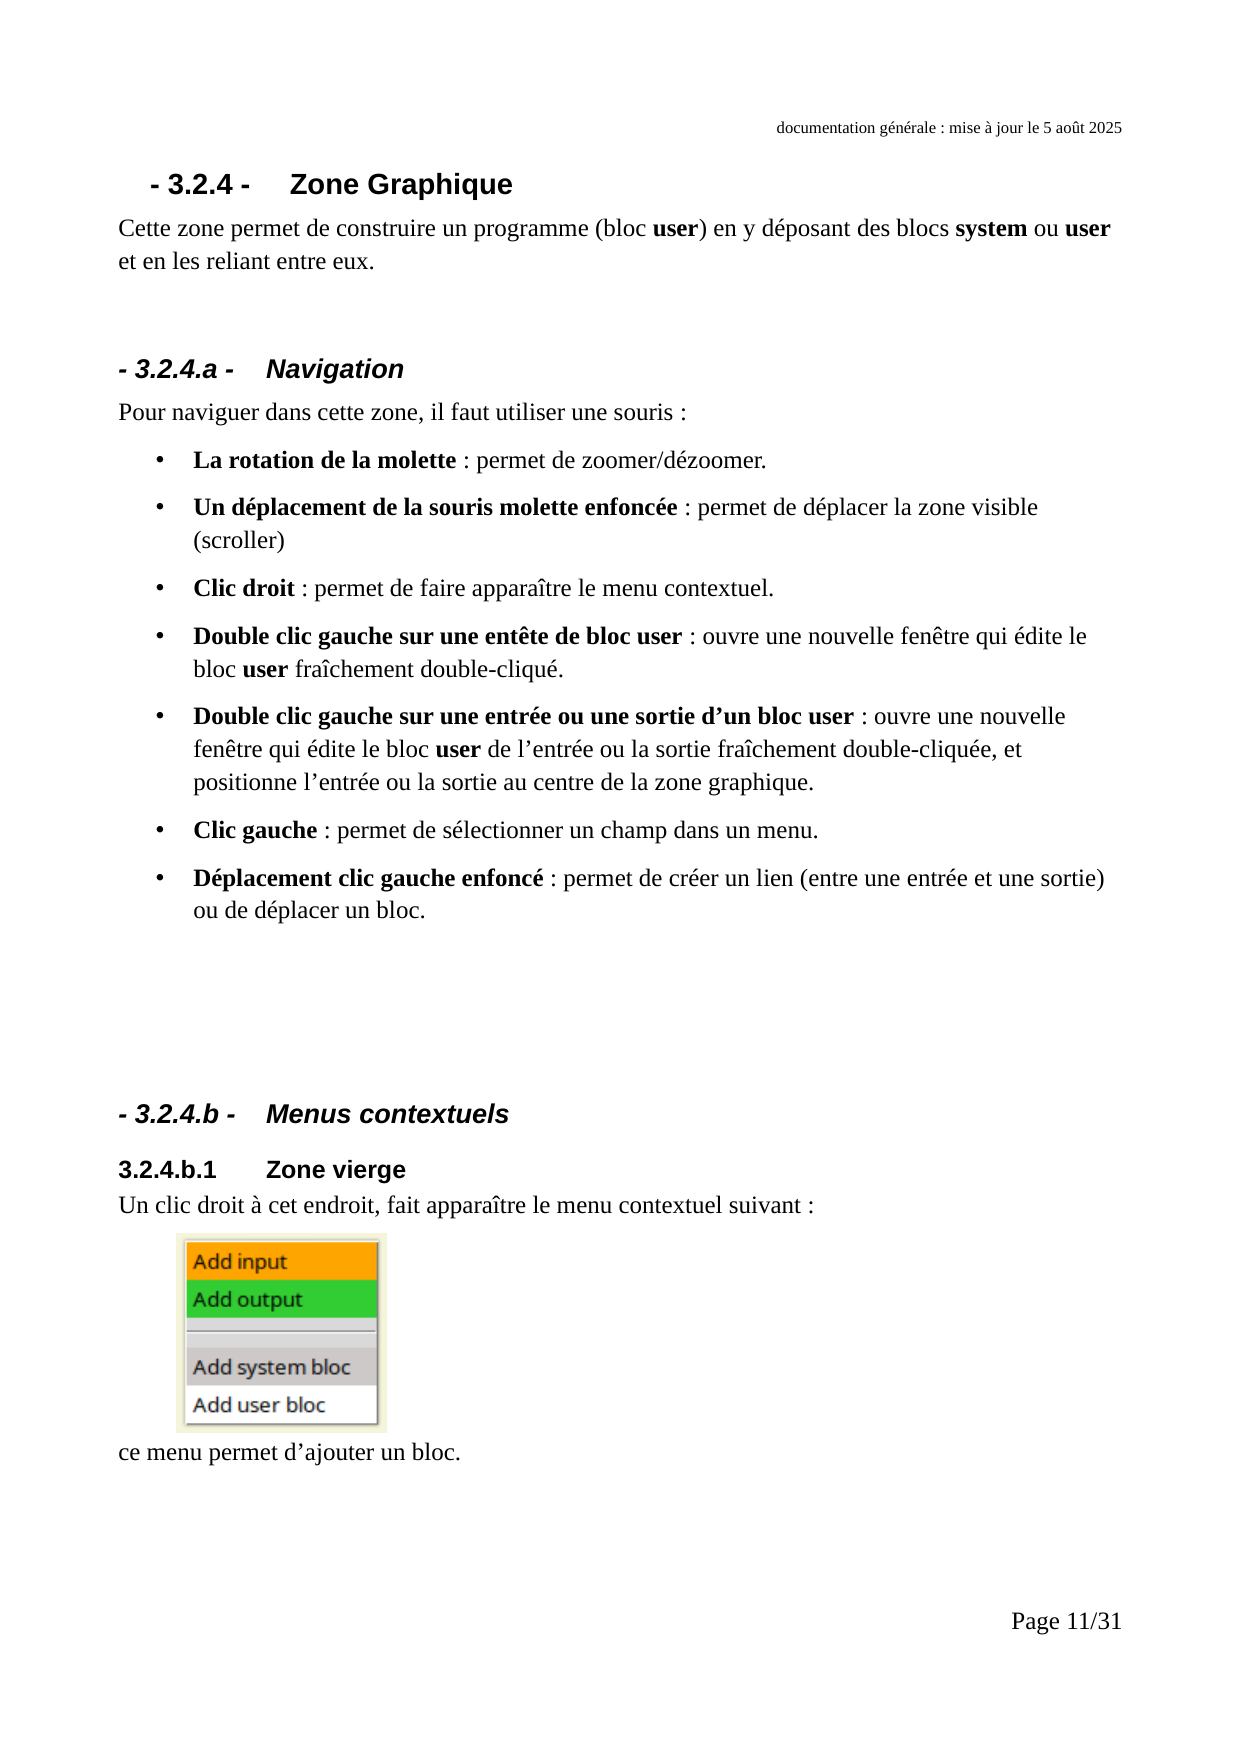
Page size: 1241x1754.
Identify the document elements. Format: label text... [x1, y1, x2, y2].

text Cette zone permet de construire un programme (bloc user) en y déposant des blocs system ou user et en les reliant entre eux. [118, 213, 1122, 274]
text ce menu permet d’ajouter un bloc. [118, 1218, 1122, 1465]
list Double clic gauche sur une entrée ou une sortie d’un bloc user : ouvre une nouvelle fenêtre qui édite le bloc user de l’entrée ou la sortie fraîchement double-cliquée, et positionne l’entrée ou la sortie au centre de la zone graphique. [156, 701, 1122, 796]
list Clic gauche : permet de sélectionner un champ dans un menu. [156, 815, 1122, 844]
subtitle Menus contextuels [118, 1098, 1122, 1130]
subtitle Zone vierge [118, 1155, 1122, 1183]
subtitle Zone Graphique [142, 167, 1122, 200]
list La rotation de la molette : permet de zoomer/dézoomer. [156, 445, 1122, 474]
list Déplacement clic gauche enfoncé : permet de créer un lien (entre une entrée et une sortie) ou de déplacer un bloc. [156, 863, 1122, 924]
text Un clic droit à cet endroit, fait apparaître le menu contextuel suivant : [118, 1190, 1122, 1218]
list Double clic gauche sur une entête de bloc user : ouvre une nouvelle fenêtre qui édite le bloc user fraîchement double-cliqué. [156, 621, 1122, 682]
list Un déplacement de la souris molette enfoncée : permet de déplacer la zone visible (scroller) [156, 492, 1122, 554]
picture [176, 1233, 388, 1433]
list Clic droit : permet de faire apparaître le menu contextuel. [156, 573, 1122, 602]
text Pour naviguer dans cette zone, il faut utiliser une souris : [118, 397, 1122, 426]
subtitle Navigation [118, 353, 1122, 385]
